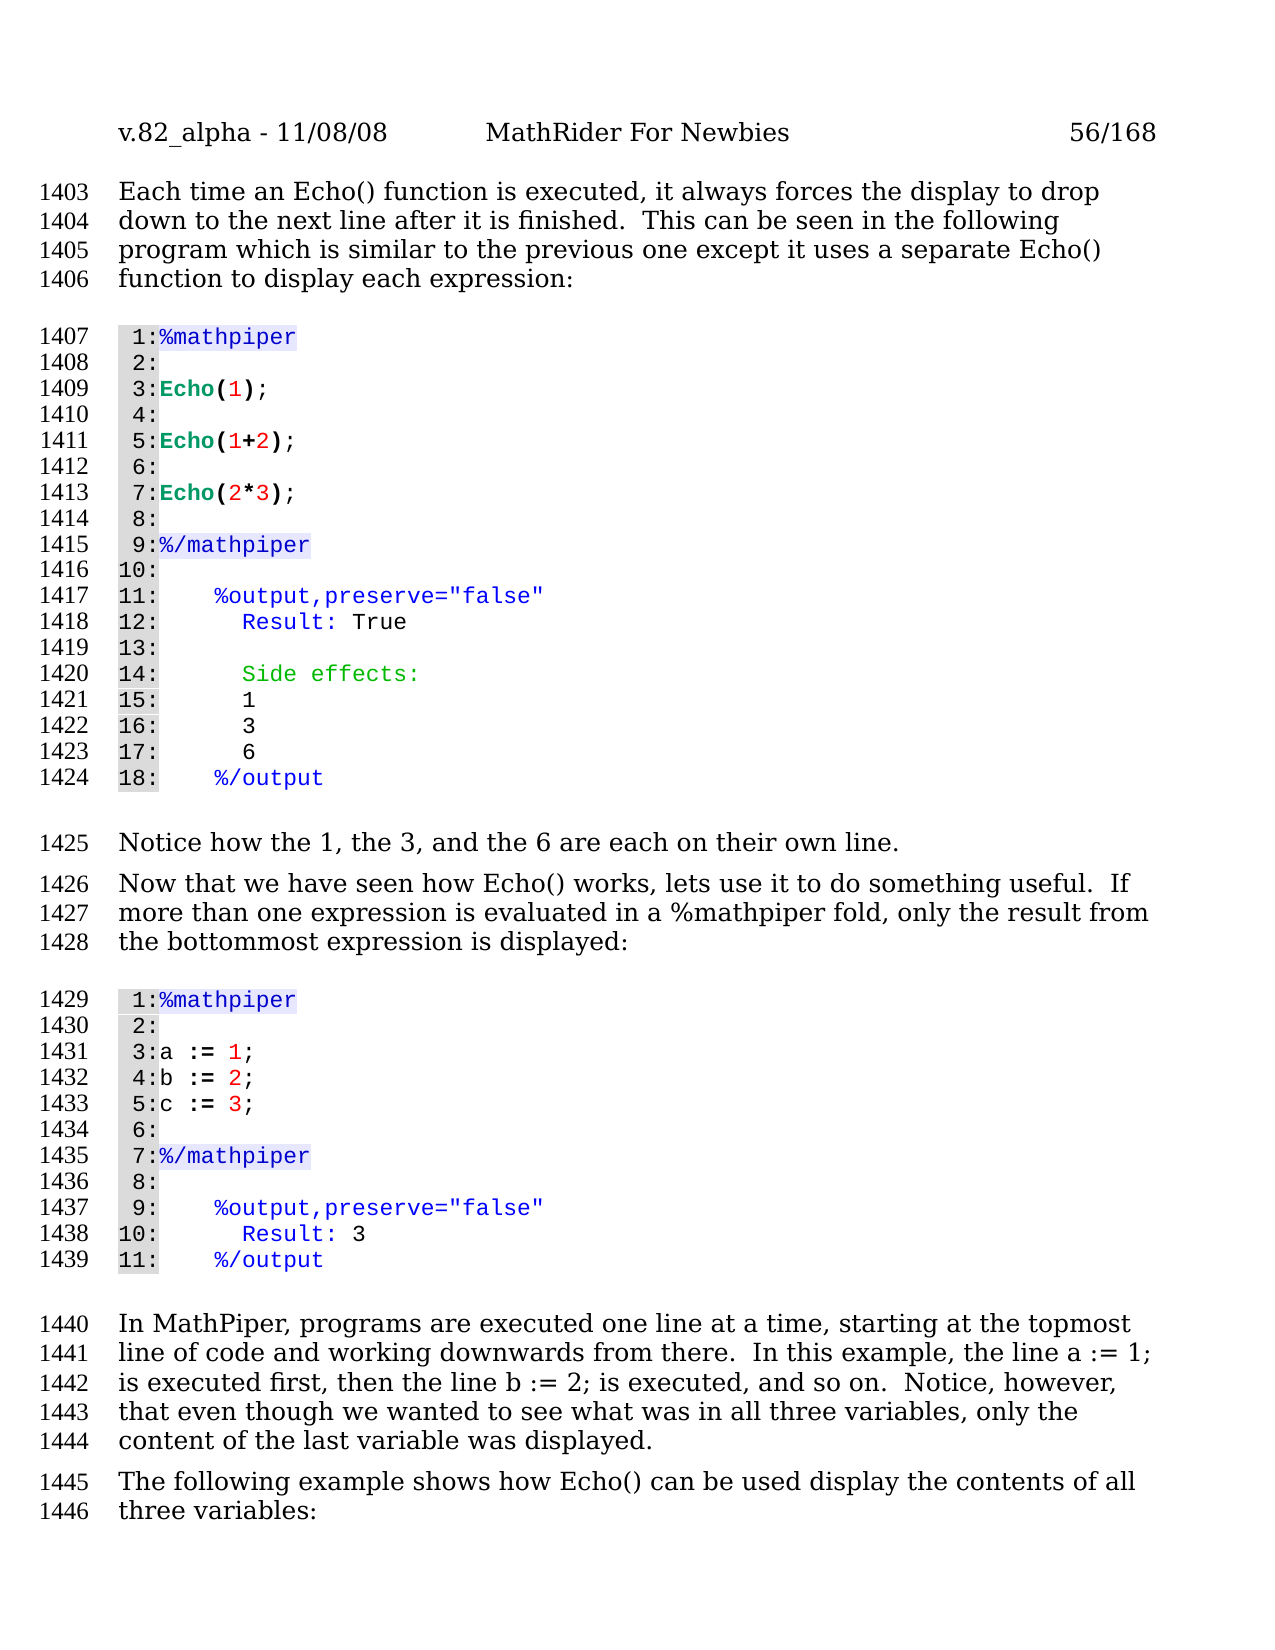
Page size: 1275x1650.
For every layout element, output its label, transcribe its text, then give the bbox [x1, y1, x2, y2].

text 17: 6 [118, 740, 1157, 766]
text Now that we have seen how Echo() works, lets use it to do something useful. If more than one expression is evaluated in a %mathpiper fold, only the result from the bottommost expression is displayed: [118, 869, 1157, 957]
text 4:b := 2; [118, 1066, 1157, 1092]
text 16: 3 [118, 714, 1157, 740]
text 10: [118, 559, 1157, 585]
text 3:Echo(1); [118, 377, 1157, 403]
text 12: Result: True [118, 611, 1157, 637]
text 9: %output,preserve="false" [118, 1196, 1157, 1222]
text 15: 1 [118, 688, 1157, 714]
text 1:%mathpiper [118, 325, 1157, 351]
text 6: [118, 455, 1157, 481]
text 8: [118, 1170, 1157, 1196]
text 6: [118, 1118, 1157, 1144]
text 10: Result: 3 [118, 1222, 1157, 1248]
text 8: [118, 507, 1157, 533]
text Notice how the 1, the 3, and the 6 are each on their own line. [118, 828, 1157, 857]
text 3:a := 1; [118, 1040, 1157, 1066]
text 5:c := 3; [118, 1092, 1157, 1118]
text 4: [118, 403, 1157, 429]
text 18: %/output [118, 766, 1157, 792]
text 14: Side effects: [118, 663, 1157, 688]
text 13: [118, 637, 1157, 663]
text In MathPiper, programs are executed one line at a time, starting at the topmost line of code and working downwards from there. In this example, the line a := 1; is executed first, then the line b := 2; is executed, and so on. Notice, however, that even though we wanted to see what was in all three variables, only the content of the last variable was displayed. [118, 1309, 1157, 1455]
text 1:%mathpiper [118, 988, 1157, 1014]
text 11: %output,preserve="false" [118, 585, 1157, 611]
text 7:Echo(2*3); [118, 481, 1157, 507]
text 5:Echo(1+2); [118, 429, 1157, 455]
text 7:%/mathpiper [118, 1144, 1157, 1170]
text The following example shows how Echo() can be used display the contents of all three variables: [118, 1467, 1157, 1526]
text 2: [118, 1014, 1157, 1040]
text 9:%/mathpiper [118, 533, 1157, 559]
text Each time an Echo() function is executed, it always forces the display to drop down to the next line after it is finished. This can be seen in the following program which is similar to the previous one except it uses a separate Echo() function to display each expression: [118, 177, 1157, 293]
text 11: %/output [118, 1248, 1157, 1274]
text 2: [118, 351, 1157, 377]
